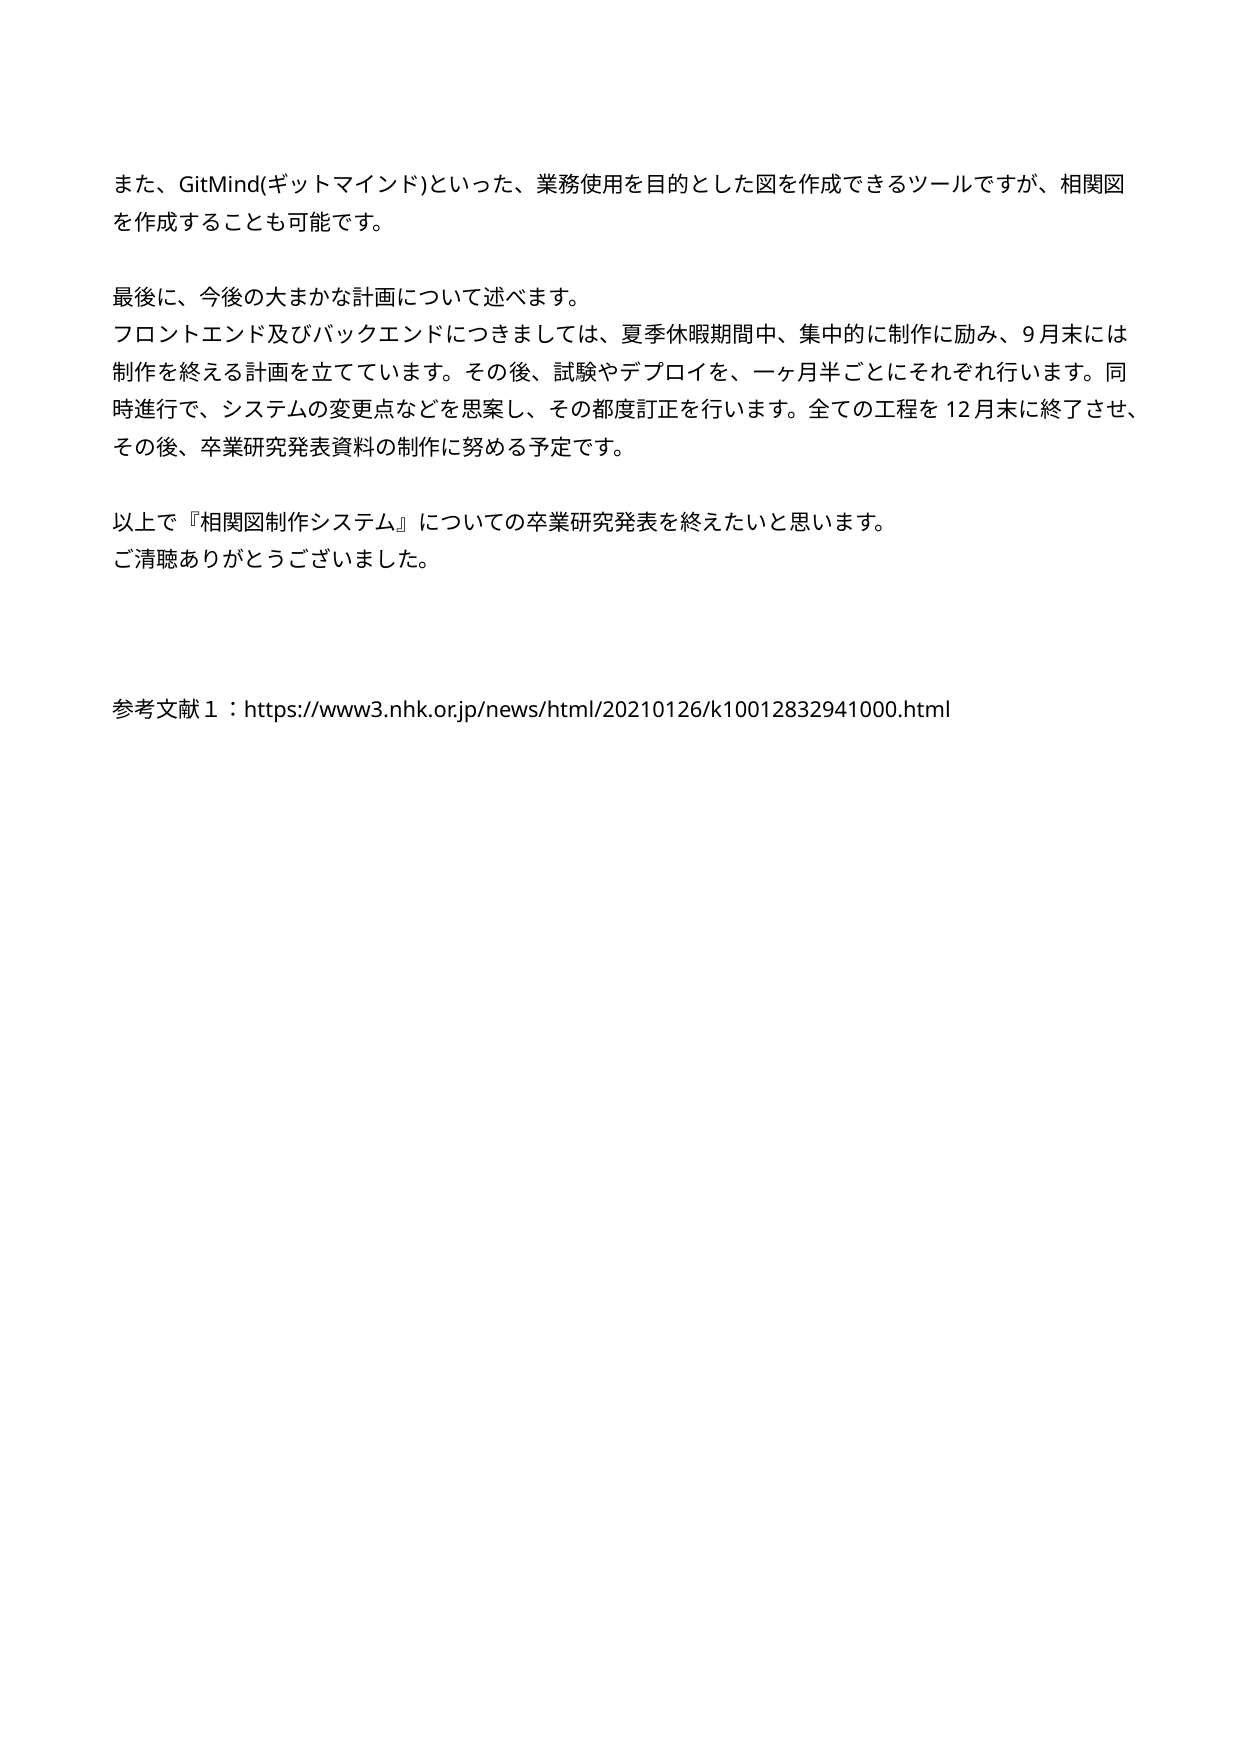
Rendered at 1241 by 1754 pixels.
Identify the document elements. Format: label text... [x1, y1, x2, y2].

text また、GitMind(ギットマインド)といった、業務使用を目的とした図を作成できるツールですが、相関図を作成することも可能です。 [112, 164, 1128, 239]
text 最後に、今後の大まかな計画について述べます。 [112, 277, 1128, 314]
text フロントエンド及びバックエンドにつきましては、夏季休暇期間中、集中的に制作に励み、9月末には制作を終える計画を立てています。その後、試験やデプロイを、一ヶ月半ごとにそれぞれ行います。同時進行で、システムの変更点などを思案し、その都度訂正を行います。全ての工程を12月末に終了させ、その後、卒業研究発表資料の制作に努める予定です。 [112, 314, 1128, 464]
text 参考文献１：https://www3.nhk.or.jp/news/html/20210126/k10012832941000.html [112, 689, 1128, 727]
text 以上で『相関図制作システム』についての卒業研究発表を終えたいと思います。 [112, 502, 1128, 539]
text ご清聴ありがとうございました。 [112, 539, 1128, 577]
